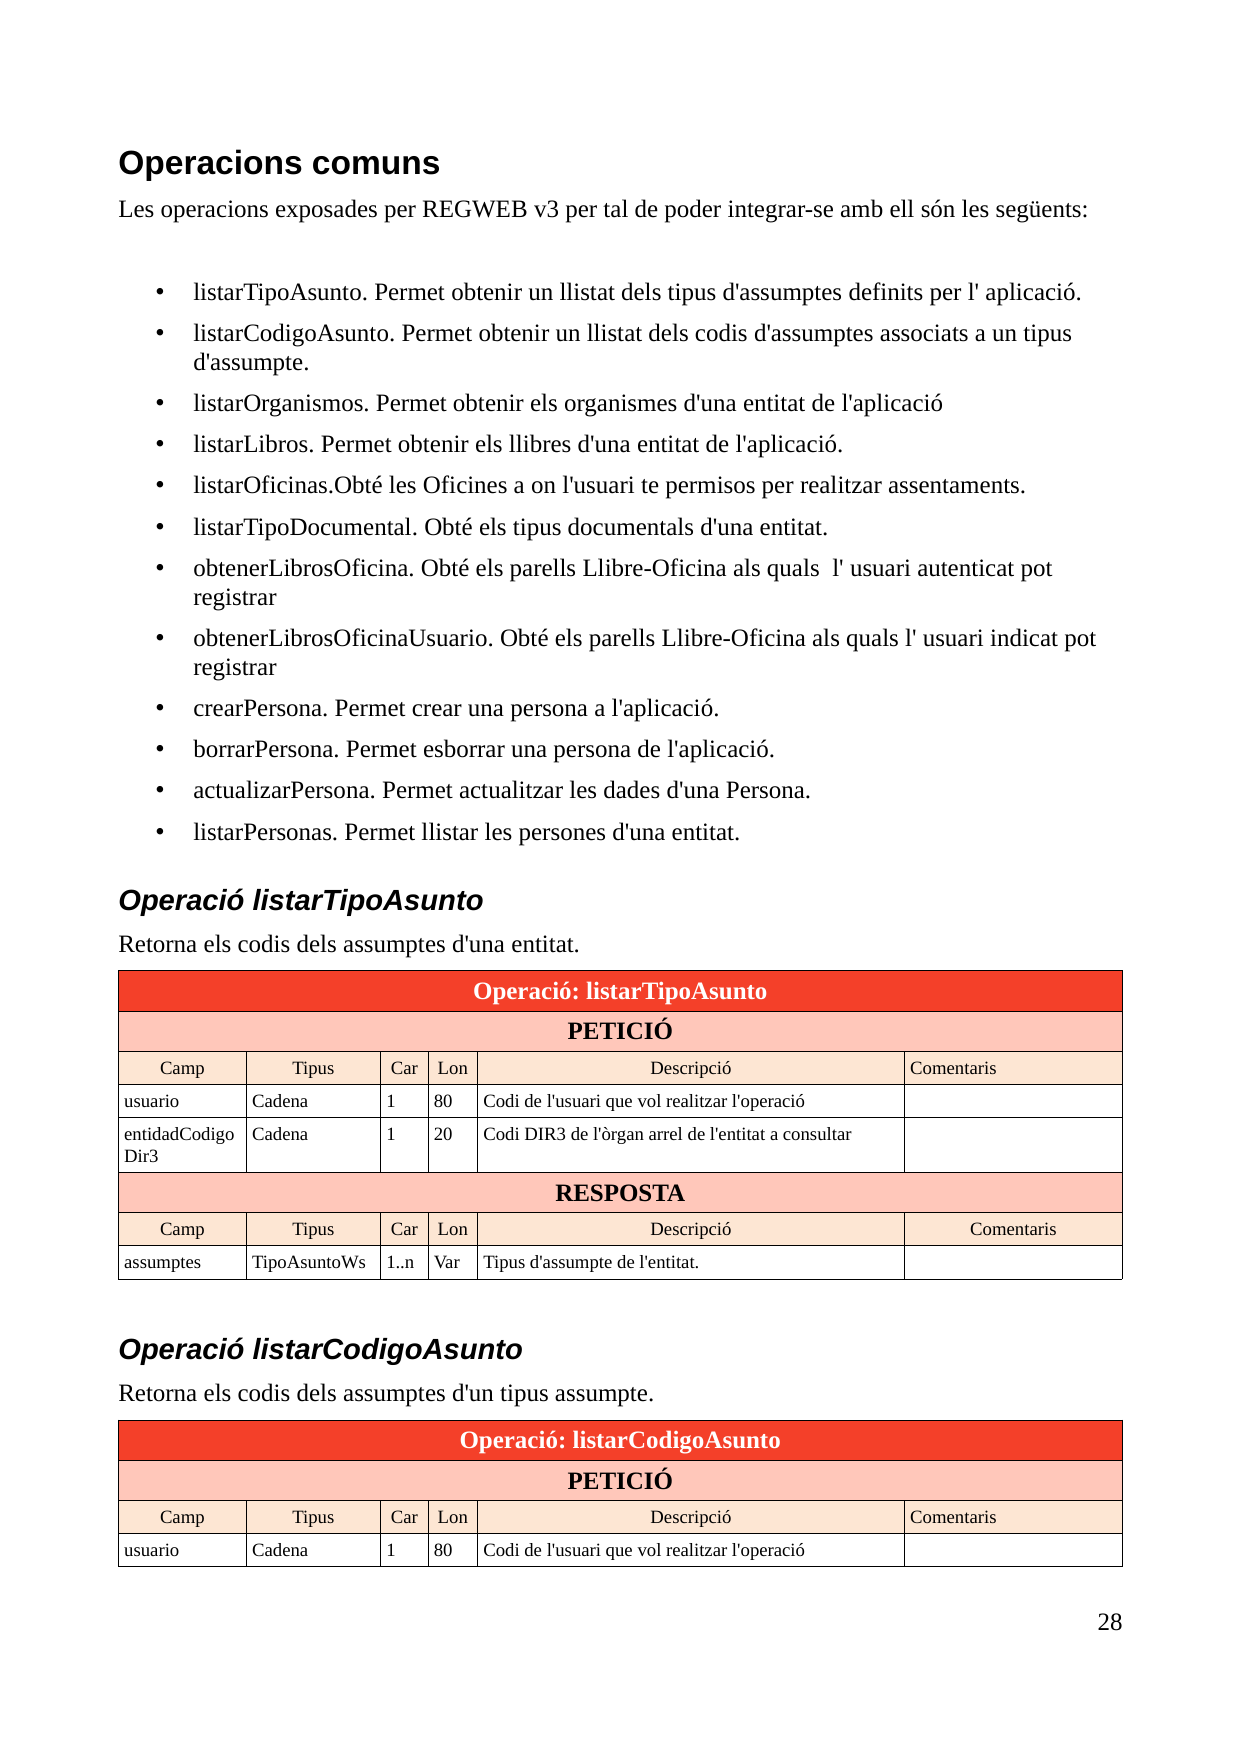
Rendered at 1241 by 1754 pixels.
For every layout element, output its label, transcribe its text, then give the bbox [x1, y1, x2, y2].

table_cell 80 [429, 1085, 477, 1117]
table_cell Camp [119, 1052, 246, 1084]
table_cell 20 [429, 1118, 477, 1172]
table_cell 1..n [381, 1246, 428, 1278]
table_cell PETICIÓ [119, 1012, 1122, 1051]
table_cell RESPOSTA [119, 1173, 1122, 1212]
table_cell 80 [429, 1534, 477, 1566]
subtitle Operació listarTipoAsunto [118, 883, 1122, 917]
table_cell [905, 1085, 1122, 1117]
table_cell Car [381, 1052, 428, 1084]
table_cell assumptes [119, 1246, 246, 1278]
table_cell Codi de l'usuari que vol realitzar l'operació [478, 1085, 904, 1117]
table_cell Cadena [247, 1118, 380, 1172]
table_cell Lon [429, 1052, 477, 1084]
table_cell [905, 1534, 1122, 1566]
table_cell usuario [119, 1085, 246, 1117]
table_cell Descripció [478, 1501, 904, 1533]
text Retorna els codis dels assumptes d'un tipus assumpte. [118, 1378, 1122, 1407]
text Les operacions exposades per REGWEB v3 per tal de poder integrar-se amb ell són les següents: [118, 194, 1122, 223]
table_cell Tipus [247, 1213, 380, 1245]
table_cell Descripció [478, 1213, 904, 1245]
table_cell Lon [429, 1501, 477, 1533]
text Retorna els codis dels assumptes d'una entitat. [118, 929, 1122, 958]
table_cell Cadena [247, 1085, 380, 1117]
table_cell Camp [119, 1501, 246, 1533]
table_cell Tipus d'assumpte de l'entitat. [478, 1246, 904, 1278]
table_cell Descripció [478, 1052, 904, 1084]
list obtenerLibrosOficina. Obté els parells Llibre-Oficina als quals l' usuari autenticat pot registrar [156, 553, 1122, 611]
list crearPersona. Permet crear una persona a l'aplicació. [156, 693, 1122, 722]
list listarLibros. Permet obtenir els llibres d'una entitat de l'aplicació. [156, 429, 1122, 458]
table_cell 1 [381, 1534, 428, 1566]
table_cell usuario [119, 1534, 246, 1566]
list listarOrganismos. Permet obtenir els organismes d'una entitat de l'aplicació [156, 388, 1122, 417]
table_cell Tipus [247, 1052, 380, 1084]
table_cell Camp [119, 1213, 246, 1245]
table_cell TipoAsuntoWs [247, 1246, 380, 1278]
list obtenerLibrosOficinaUsuario. Obté els parells Llibre-Oficina als quals l' usuari indicat pot registrar [156, 623, 1122, 681]
table_cell Car [381, 1213, 428, 1245]
table_cell Var [429, 1246, 477, 1278]
table_cell Comentaris [905, 1052, 1122, 1084]
table_header Operació: listarCodigoAsunto [119, 1421, 1122, 1460]
table_cell entidadCodigoDir3 [119, 1118, 246, 1172]
list listarPersonas. Permet llistar les persones d'una entitat. [156, 817, 1122, 846]
subtitle Operació listarCodigoAsunto [118, 1332, 1122, 1366]
table_cell Comentaris [905, 1213, 1122, 1245]
table_cell Codi DIR3 de l'òrgan arrel de l'entitat a consultar [478, 1118, 904, 1172]
list borrarPersona. Permet esborrar una persona de l'aplicació. [156, 734, 1122, 763]
table_cell [905, 1246, 1122, 1278]
table_cell [905, 1118, 1122, 1172]
table_cell Tipus [247, 1501, 380, 1533]
table_cell Comentaris [905, 1501, 1122, 1533]
list listarCodigoAsunto. Permet obtenir un llistat dels codis d'assumptes associats a un tipus d'assumpte. [156, 318, 1122, 376]
table_cell 1 [381, 1085, 428, 1117]
table_cell Car [381, 1501, 428, 1533]
list listarOficinas.Obté les Oficines a on l'usuari te permisos per realitzar assentaments. [156, 471, 1122, 499]
table_cell Codi de l'usuari que vol realitzar l'operació [478, 1534, 904, 1566]
list actualizarPersona. Permet actualitzar les dades d'una Persona. [156, 776, 1122, 804]
table_cell Lon [429, 1213, 477, 1245]
table_header Operació: listarTipoAsunto [119, 971, 1122, 1011]
list listarTipoAsunto. Permet obtenir un llistat dels tipus d'assumptes definits per l' aplicació. [156, 277, 1122, 306]
table_cell Cadena [247, 1534, 380, 1566]
table_cell 1 [381, 1118, 428, 1172]
list listarTipoDocumental. Obté els tipus documentals d'una entitat. [156, 512, 1122, 541]
table_cell PETICIÓ [119, 1461, 1122, 1500]
subtitle Operacions comuns [118, 143, 1122, 182]
